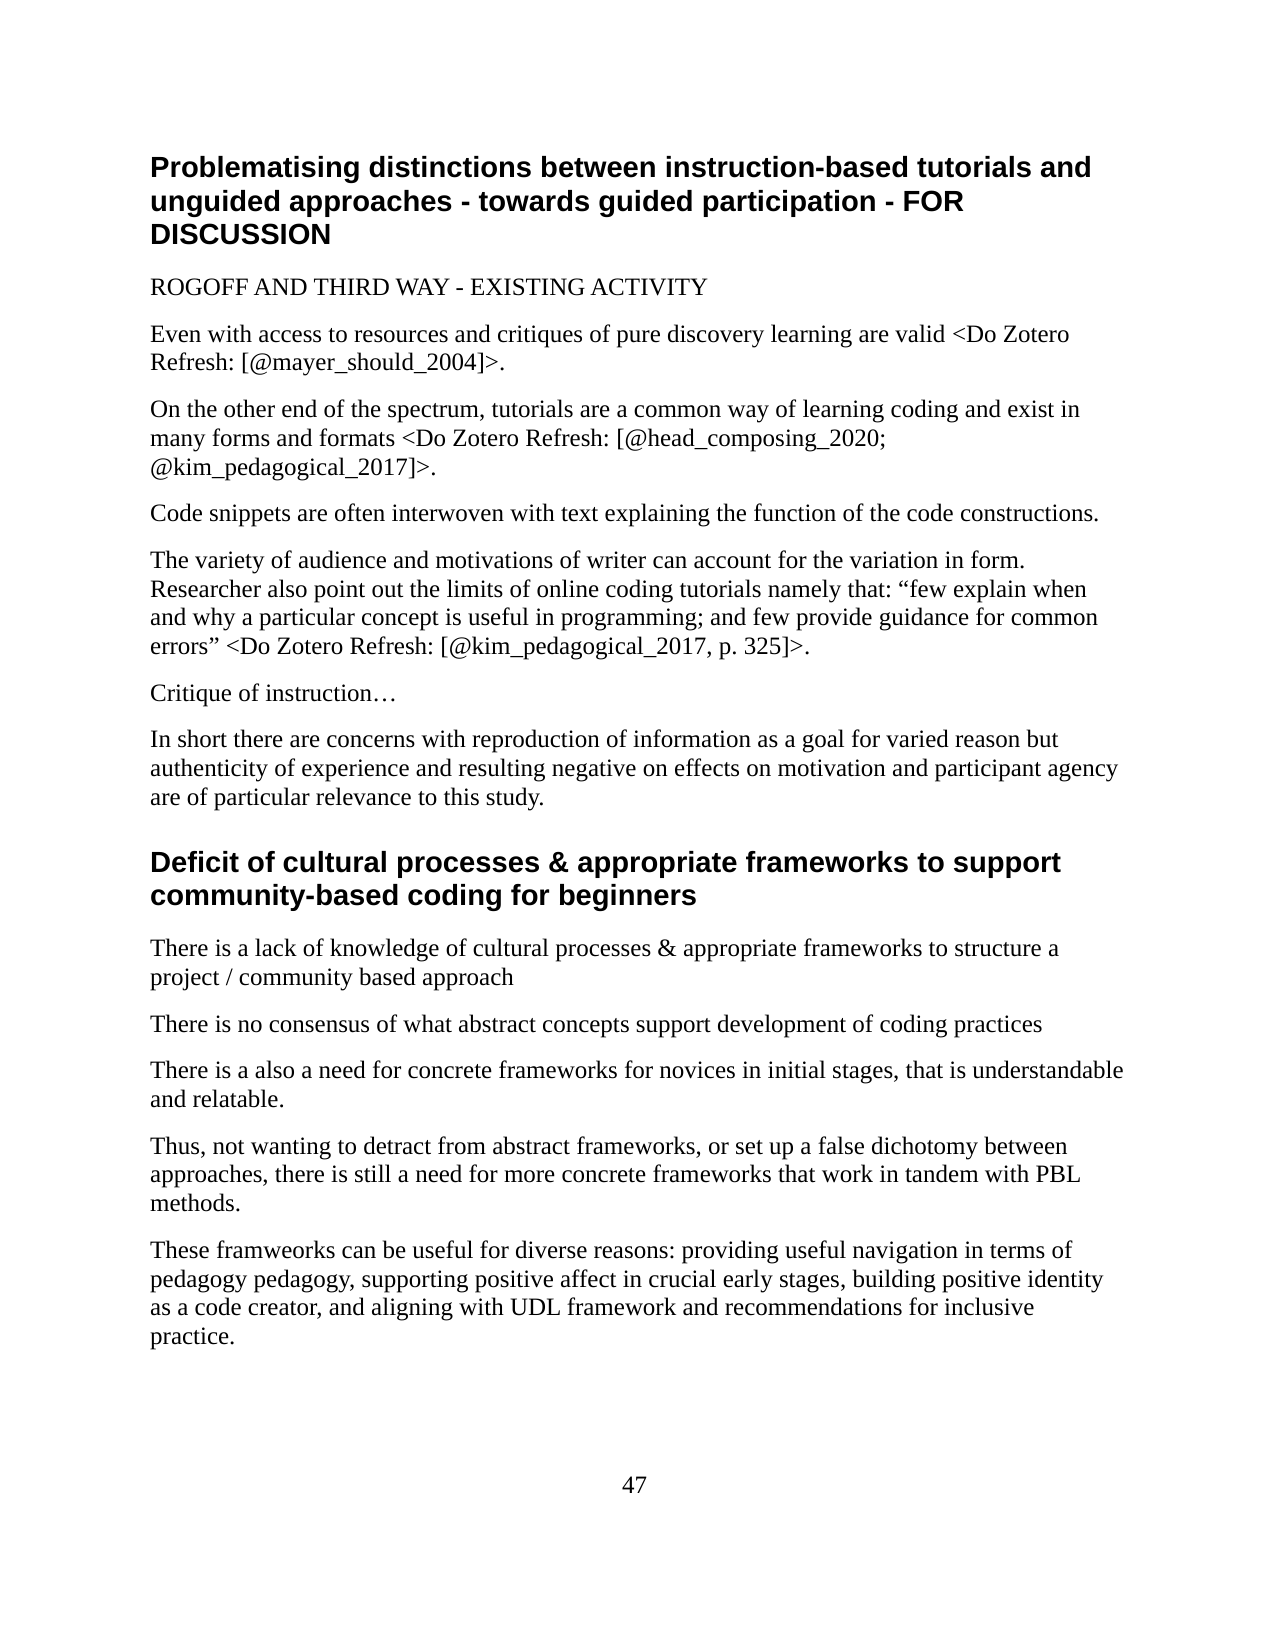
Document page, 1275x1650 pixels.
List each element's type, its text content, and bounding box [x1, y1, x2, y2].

text These framweorks can be useful for diverse reasons: providing useful navigation in terms of pedagogy pedagogy, supporting positive affect in crucial early stages, building positive identity as a code creator, and aligning with UDL framework and recommendations for inclusive practice. [150, 1235, 1125, 1350]
text On the other end of the spectrum, tutorials are a common way of learning coding and exist in many forms and formats <Do Zotero Refresh: [@head_composing_2020; @kim_pedagogical_2017]>. [150, 394, 1125, 480]
subtitle Deficit of cultural processes & appropriate frameworks to support community-based coding for beginners [150, 845, 1125, 912]
text Thus, not wanting to detract from abstract frameworks, or set up a false dichotomy between approaches, there is still a need for more concrete frameworks that work in tandem with PBL methods. [150, 1131, 1125, 1217]
text There is a also a need for concrete frameworks for novices in initial stages, that is understandable and relatable. [150, 1055, 1125, 1113]
text Even with access to resources and critiques of pure discovery learning are valid <Do Zotero Refresh: [@mayer_should_2004]>. [150, 319, 1125, 376]
text There is a lack of knowledge of cultural processes & appropriate frameworks to structure a project / community based approach [150, 933, 1125, 991]
subtitle Problematising distinctions between instruction-based tutorials and unguided approaches - towards guided participation - FOR DISCUSSION [150, 150, 1125, 251]
text In short there are concerns with reproduction of information as a goal for varied reason but authenticity of experience and resulting negative on effects on motivation and participant agency are of particular relevance to this study. [150, 724, 1125, 811]
text Critique of instruction… [150, 678, 1125, 707]
text There is no consensus of what abstract concepts support development of coding practices [150, 1009, 1125, 1037]
text ROGOFF AND THIRD WAY - EXISTING ACTIVITY [150, 272, 1125, 301]
text Code snippets are often interwoven with text explaining the function of the code constructions. [150, 498, 1125, 527]
text The variety of audience and motivations of writer can account for the variation in form. Researcher also point out the limits of online coding tutorials namely that: “few explain when and why a particular concept is useful in programming; and few provide guidance for common errors” <Do Zotero Refresh: [@kim_pedagogical_2017, p. 325]>. [150, 545, 1125, 660]
